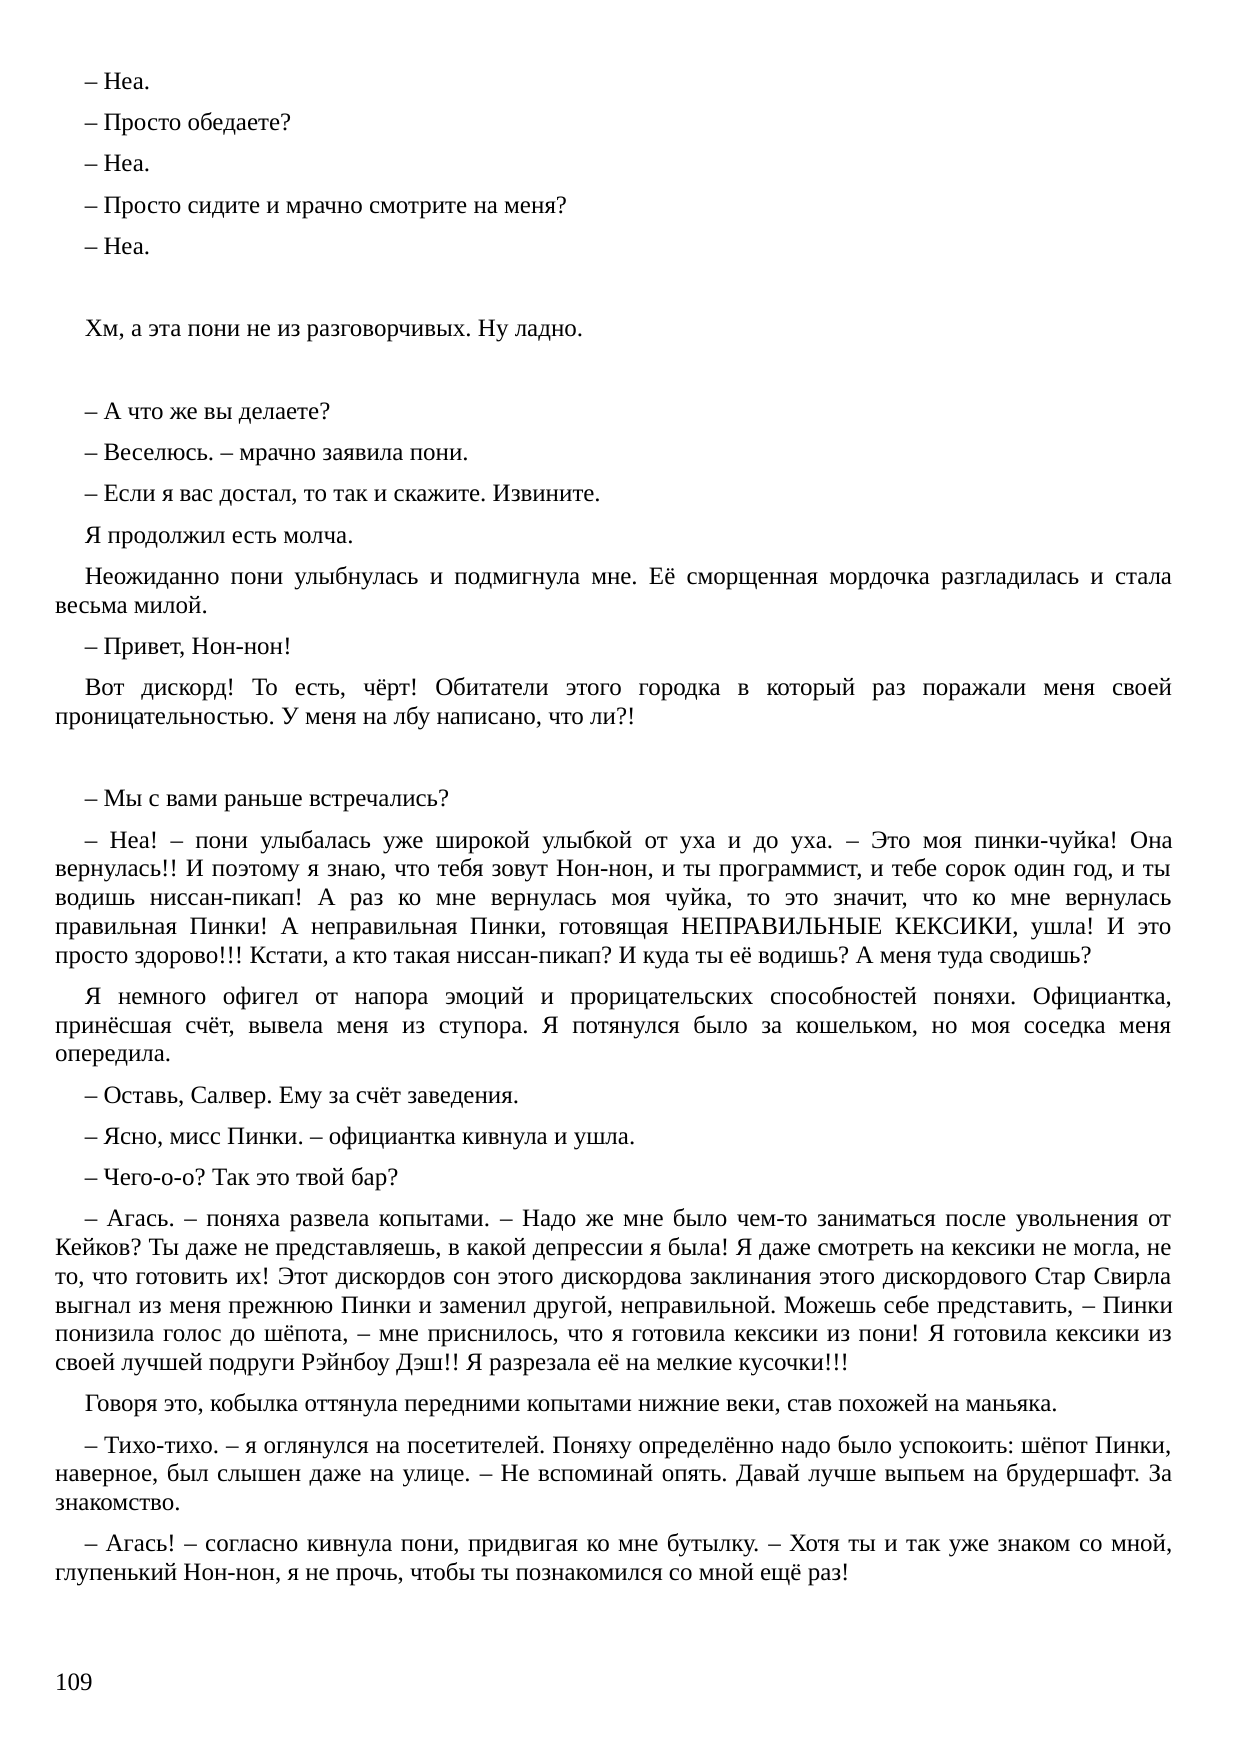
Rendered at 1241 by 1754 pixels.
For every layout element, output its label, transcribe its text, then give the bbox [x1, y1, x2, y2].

text – Неа. [55, 231, 1173, 260]
text Я немного офигел от напора эмоций и прорицательских способностей поняхи. Официантка, принёсшая счёт, вывела меня из ступора. Я потянулся было за кошельком, но моя соседка меня опередила. [55, 981, 1173, 1067]
text – Просто сидите и мрачно смотрите на меня? [55, 190, 1173, 218]
text – Неа! – пони улыбалась уже широкой улыбкой от уха и до уха. – Это моя пинки-чуйка! Она вернулась!! И поэтому я знаю, что тебя зовут Нон-нон, и ты программист, и тебе сорок один год, и ты водишь ниссан-пикап! А раз ко мне вернулась моя чуйка, то это значит, что ко мне вернулась правильная Пинки! А неправильная Пинки, готовящая НЕПРАВИЛЬНЫЕ КЕКСИКИ, ушла! И это просто здорово!!! Кстати, а кто такая ниссан-пикап? И куда ты её водишь? А меня туда сводишь? [55, 825, 1173, 968]
text – Тихо-тихо. – я оглянулся на посетителей. Поняху определённо надо было успокоить: шёпот Пинки, наверное, был слышен даже на улице. – Не вспоминай опять. Давай лучше выпьем на брудершафт. За знакомство. [55, 1430, 1173, 1516]
text – Ясно, мисс Пинки. – официантка кивнула и ушла. [55, 1121, 1173, 1150]
text – Агась! – согласно кивнула пони, придвигая ко мне бутылку. – Хотя ты и так уже знаком со мной, глупенький Нон-нон, я не прочь, чтобы ты познакомился со мной ещё раз! [55, 1528, 1173, 1586]
text – Оставь, Салвер. Ему за счёт заведения. [55, 1080, 1173, 1108]
text Хм, а эта пони не из разговорчивых. Ну ладно. [55, 313, 1173, 342]
text – Просто обедаете? [55, 107, 1173, 136]
text – Агась. – поняха развела копытами. – Надо же мне было чем-то заниматься после увольнения от Кейков? Ты даже не представляешь, в какой депрессии я была! Я даже смотреть на кексики не могла, не то, что готовить их! Этот дискордов сон этого дискордова заклинания этого дискордового Стар Свирла выгнал из меня прежнюю Пинки и заменил другой, неправильной. Можешь себе представить, – Пинки понизила голос до шёпота, – мне приснилось, что я готовила кексики из пони! Я готовила кексики из своей лучшей подруги Рэйнбоу Дэш!! Я разрезала её на мелкие кусочки!!! [55, 1203, 1173, 1376]
text Вот дискорд! То есть, чёрт! Обитатели этого городка в который раз поражали меня своей проницательностью. У меня на лбу написано, что ли?! [55, 672, 1173, 730]
text – Чего-о-о? Так это твой бар? [55, 1162, 1173, 1191]
text – Неа. [55, 66, 1173, 95]
text – Мы с вами раньше встречались? [55, 783, 1173, 812]
text – Если я вас достал, то так и скажите. Извините. [55, 478, 1173, 507]
text – Неа. [55, 148, 1173, 177]
text Говоря это, кобылка оттянула передними копытами нижние веки, став похожей на маньяка. [55, 1388, 1173, 1417]
text Я продолжил есть молча. [55, 520, 1173, 548]
text Неожиданно пони улыбнулась и подмигнула мне. Её сморщенная мордочка разгладилась и стала весьма милой. [55, 561, 1173, 618]
text – Веселюсь. – мрачно заявила пони. [55, 437, 1173, 466]
text – А что же вы делаете? [55, 396, 1173, 425]
text – Привет, Нон-нон! [55, 631, 1173, 660]
